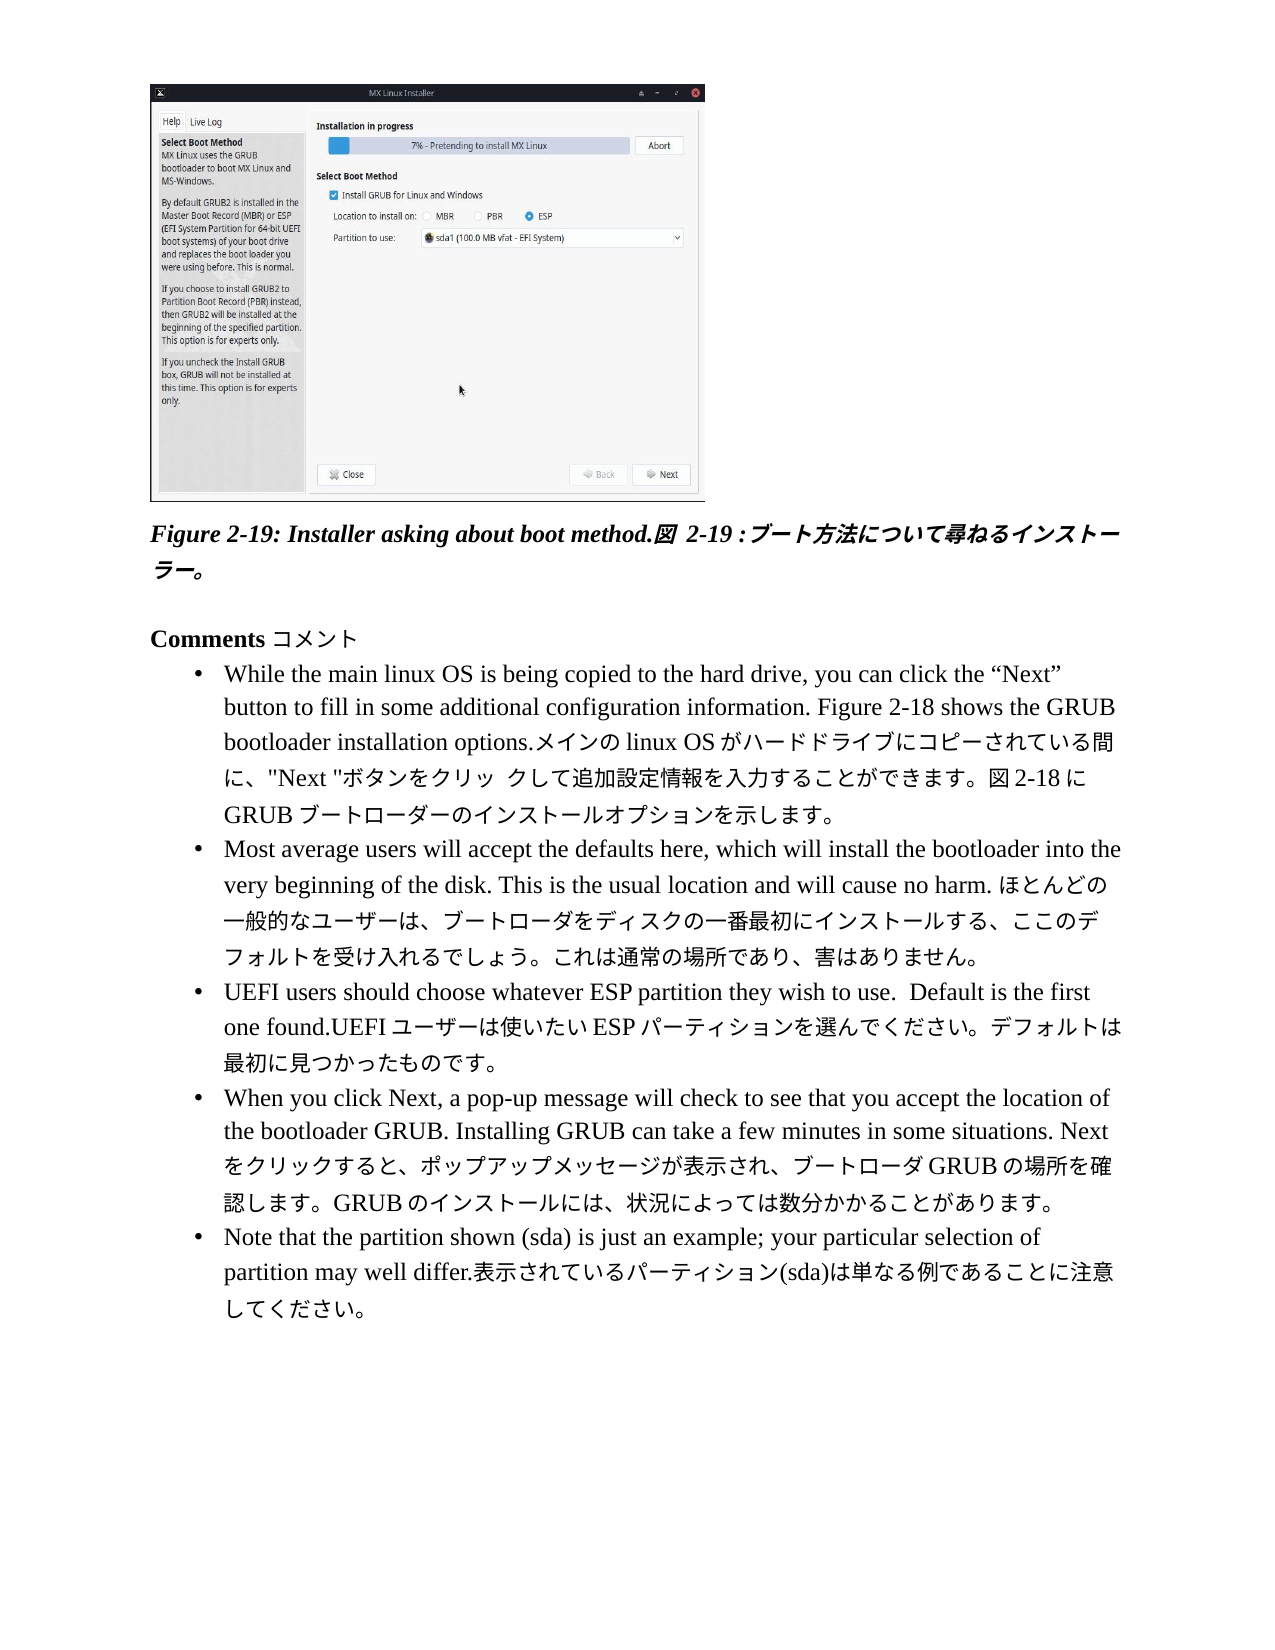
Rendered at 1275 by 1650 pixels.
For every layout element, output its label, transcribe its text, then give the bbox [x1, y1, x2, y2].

list Most average users will accept the defaults here, which will install the bootloader into the very beginning of the disk. This is the usual location and will cause no harm. ほとんどの一般的なユーザーは、ブートローダをディスクの一番最初にインストールする、ここのデフォルトを受け入れるでしょう。これは通常の場所であり、害はありません。 [194, 834, 1125, 972]
list UEFI users should choose whatever ESP partition they wish to use. Default is the first one found.UEFIユーザーは使いたいESPパーティションを選んでください。デフォルトは最初に見つかったものです。 [194, 977, 1125, 1078]
list Note that the partition shown (sda) is just an example; your particular selection of partition may well differ.表示されているパーティション(sda)は単なる例であることに注意してください。 [194, 1222, 1125, 1323]
list When you click Next, a pop-up message will check to see that you accept the location of the bootloader GRUB. Installing GRUB can take a few minutes in some situations. Nextをクリックすると、ポップアップメッセージが表示され、ブートローダGRUBの場所を確認します。GRUBのインストールには、状況によっては数分かかることがあります。 [194, 1083, 1125, 1217]
text Figure 2-19: Installer asking about boot method.図 2-19 :ブート方法について尋ねるインストーラー。 [150, 517, 1125, 584]
picture [150, 84, 705, 502]
list While the main linux OS is being copied to the hard drive, you can click the “Next” button to fill in some additional configuration information. Figure 2-18 shows the GRUB bootloader installation options.メインのlinux OSがハードドライブにコピーされている間に、"Next "ボタンをクリッ クして追加設定情報を入力することができます。図2-18にGRUBブートローダーのインストールオプションを示します。 [194, 659, 1125, 829]
text Comments コメント [150, 622, 1125, 654]
